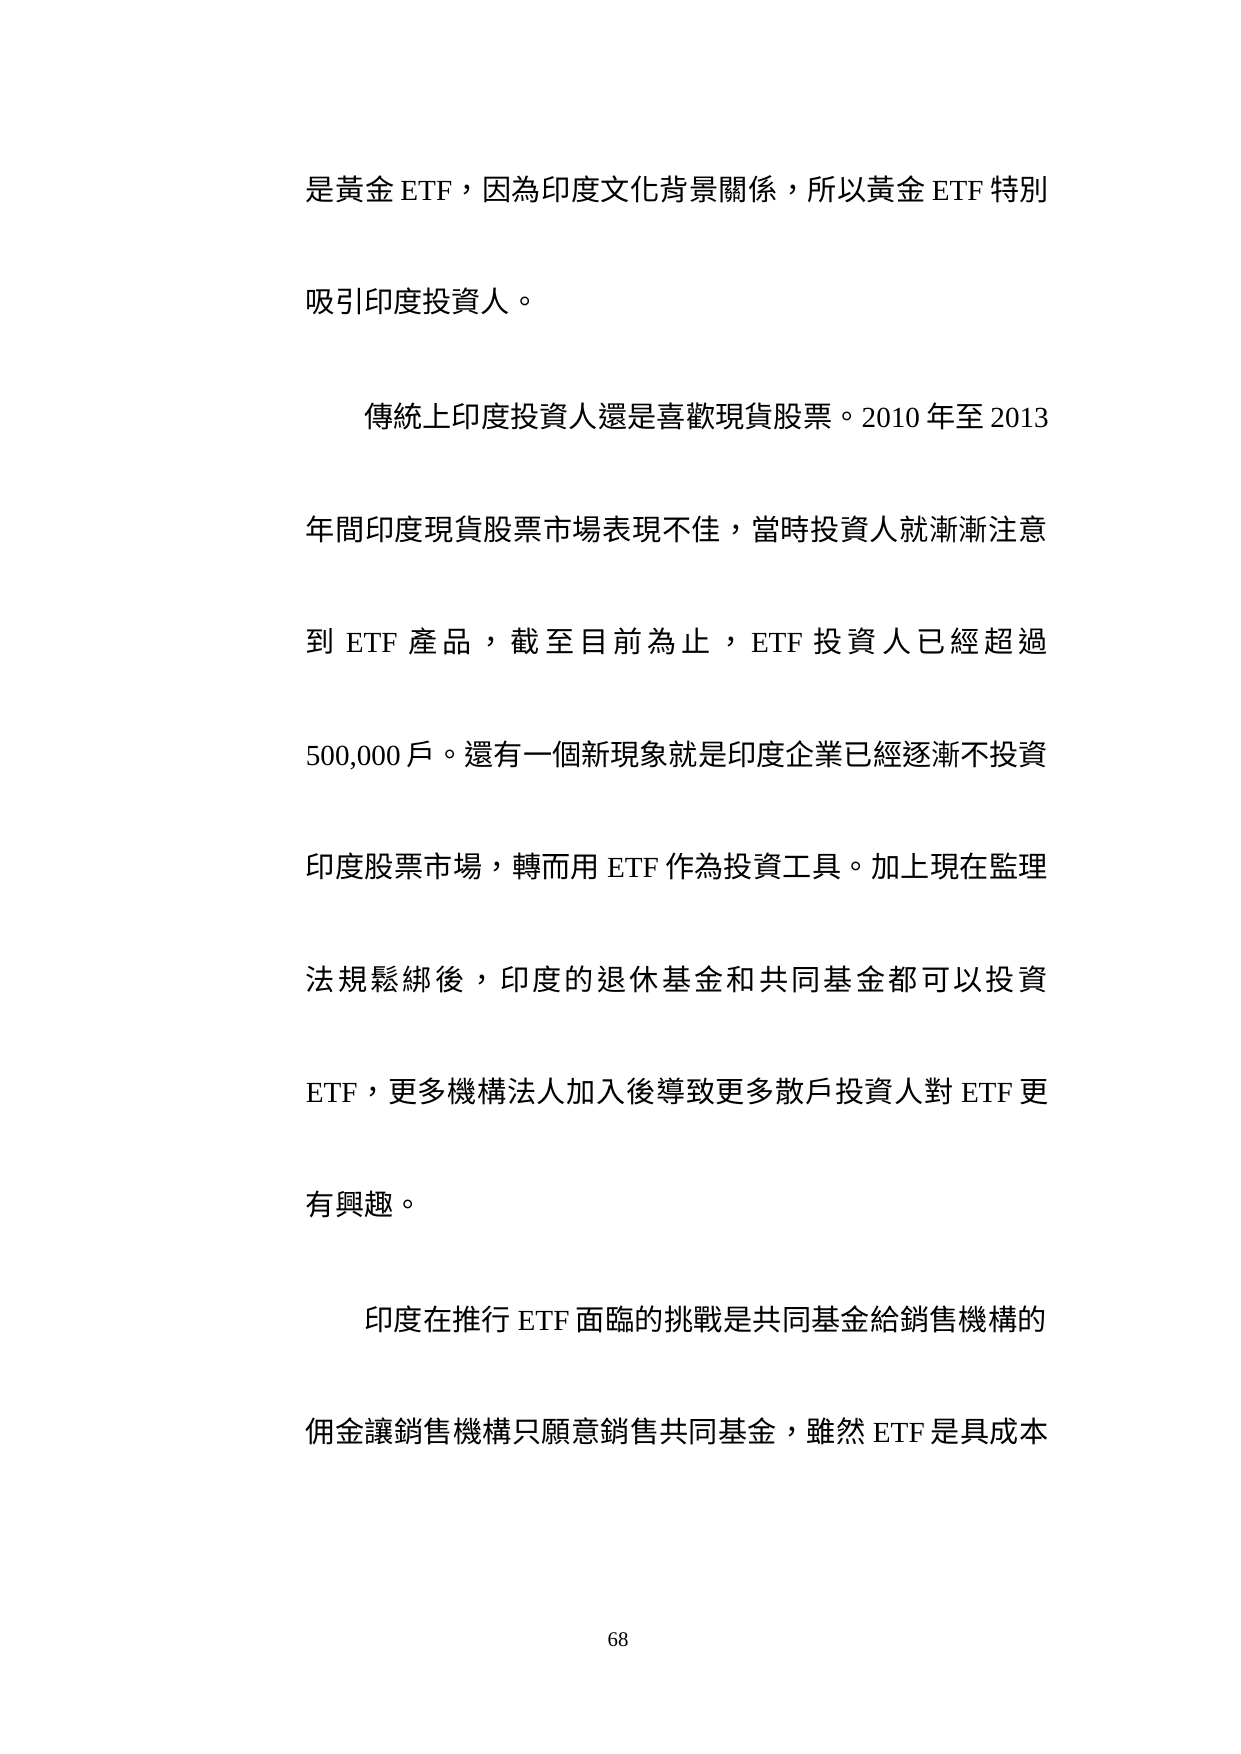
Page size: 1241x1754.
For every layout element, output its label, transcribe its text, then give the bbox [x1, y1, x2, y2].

text 印度在推行ETF面臨的挑戰是共同基金給銷售機構的佣金讓銷售機構只願意銷售共同基金，雖然ETF是具成本 [306, 1280, 1048, 1467]
text 傳統上印度投資人還是喜歡現貨股票。2010年至2013年間印度現貨股票市場表現不佳，當時投資人就漸漸注意到ETF產品，截至目前為止，ETF投資人已經超過500,000戶。還有一個新現象就是印度企業已經逐漸不投資印度股票市場，轉而用ETF作為投資工具。加上現在監理法規鬆綁後，印度的退休基金和共同基金都可以投資ETF，更多機構法人加入後導致更多散戶投資人對ETF更有興趣。 [306, 377, 1048, 1240]
text 是黃金ETF，因為印度文化背景關係，所以黃金ETF特別吸引印度投資人。 [306, 150, 1048, 337]
